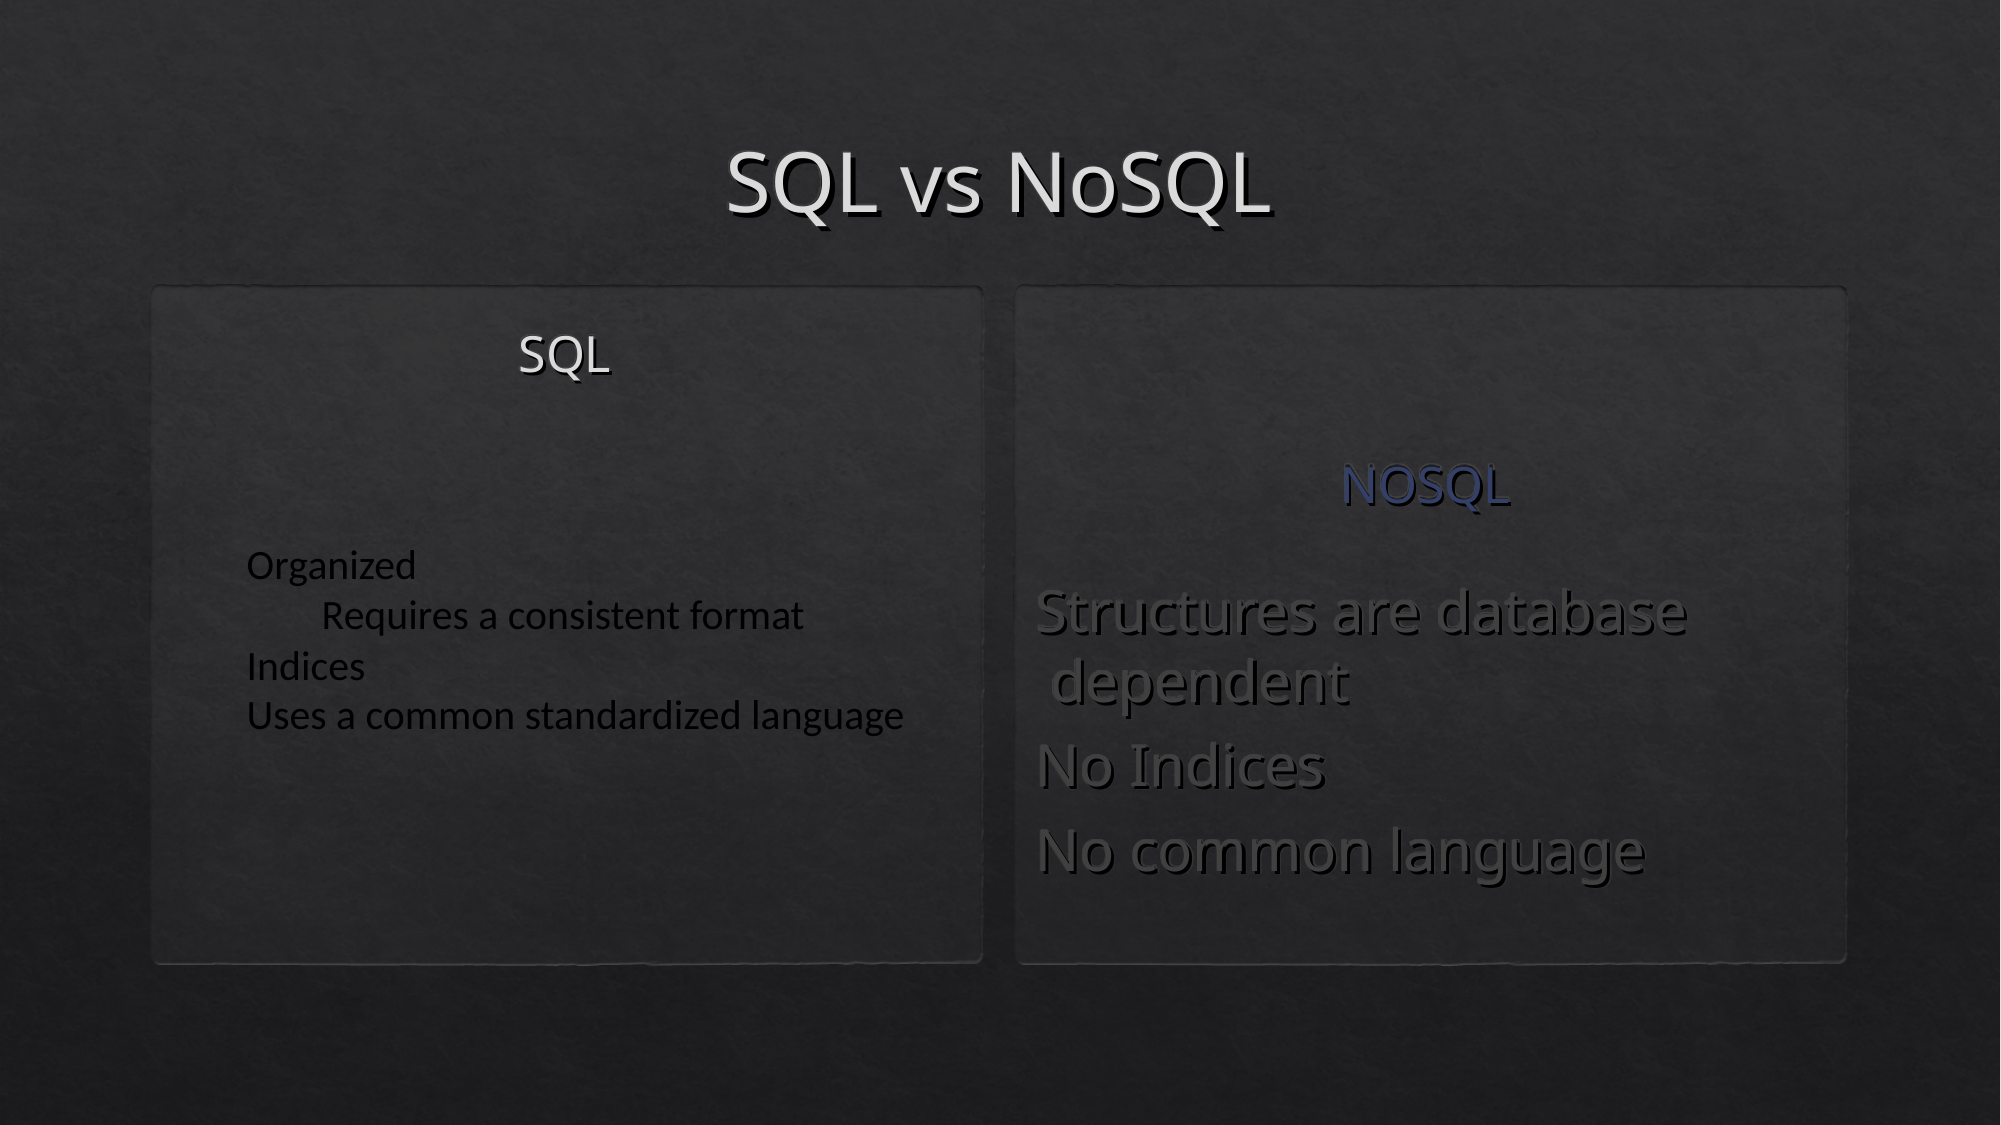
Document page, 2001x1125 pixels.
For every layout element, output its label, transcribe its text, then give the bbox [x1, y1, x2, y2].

list SQL [165, 301, 965, 391]
title SQL vs NoSQL [149, 99, 1849, 260]
list Structures are database dependent No Indices No common language [1020, 566, 1831, 968]
text_box Organized Requires a consistent format Indices Uses a common standardized language [231, 530, 1021, 748]
list NoSQL [1020, 423, 1831, 544]
